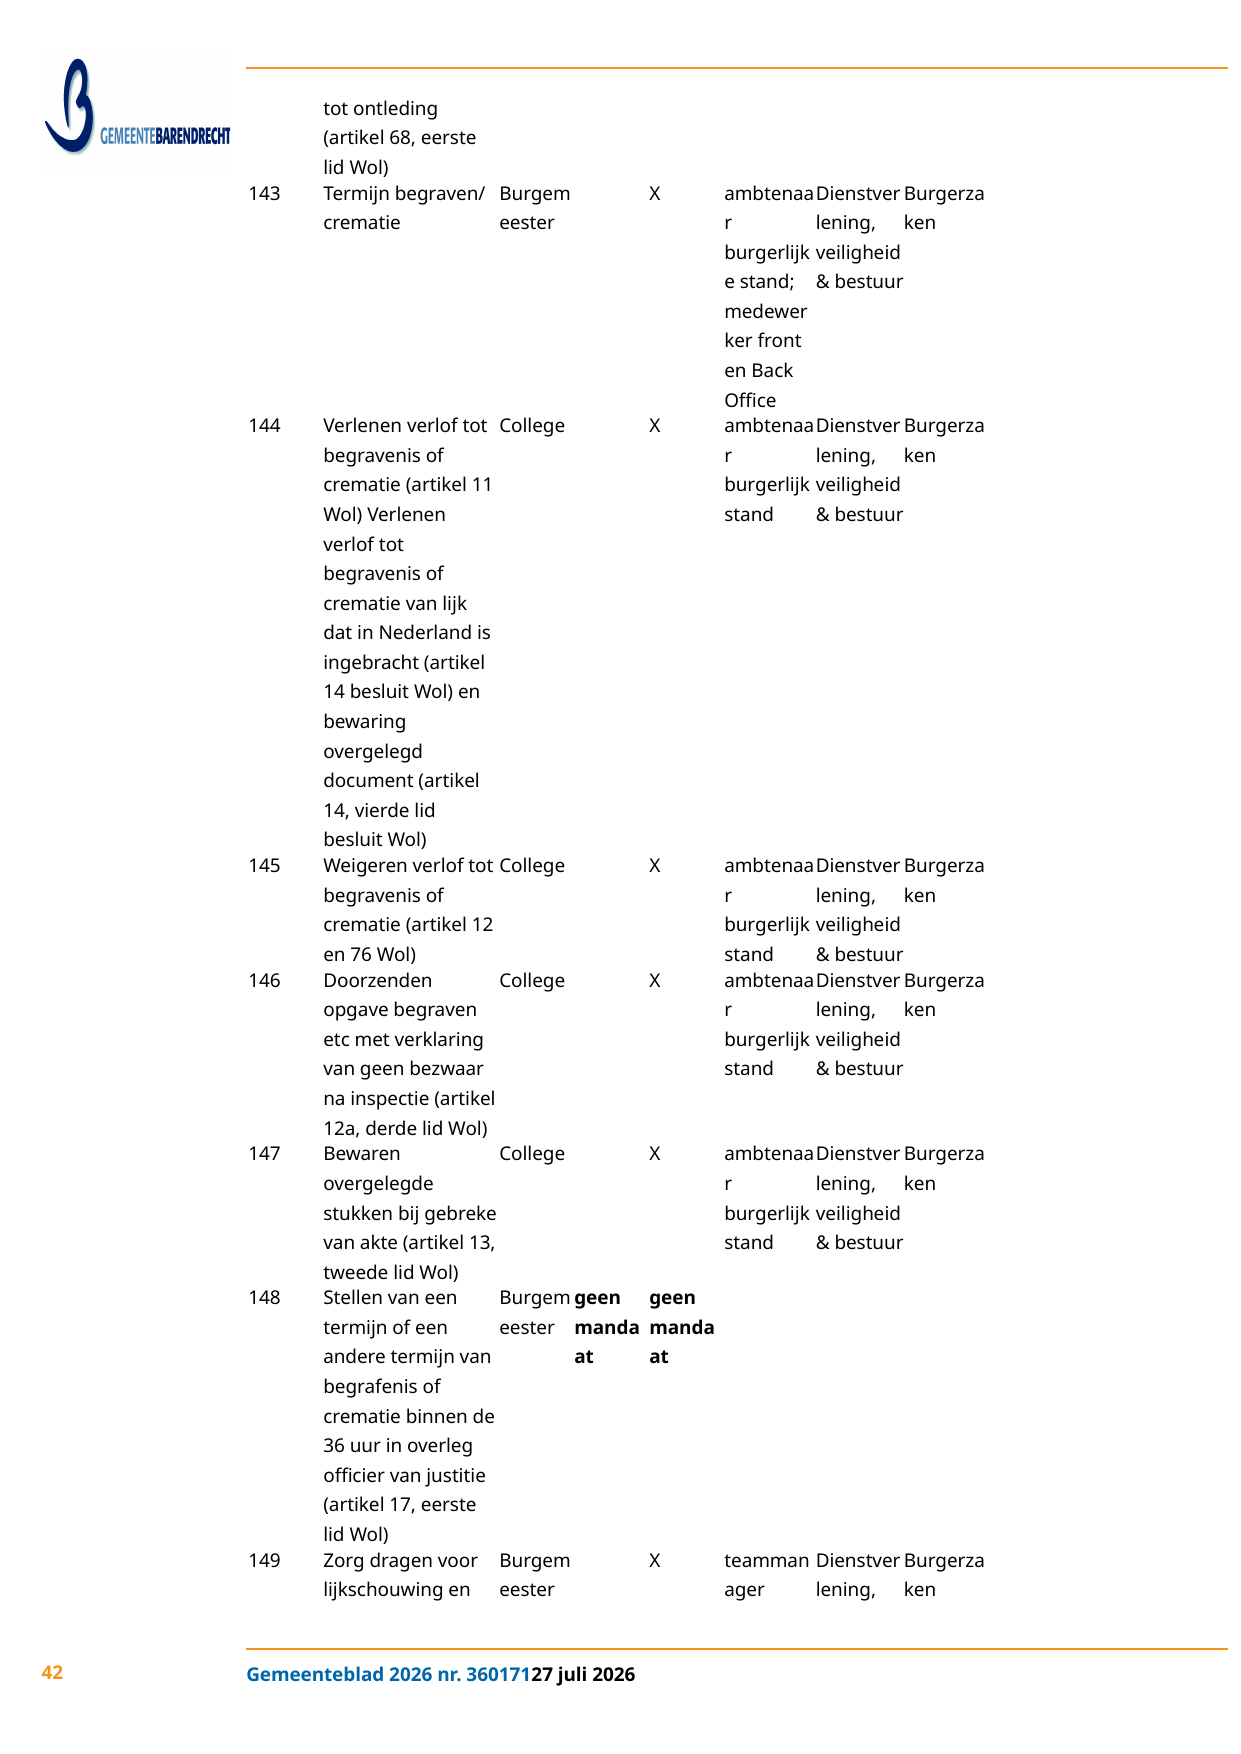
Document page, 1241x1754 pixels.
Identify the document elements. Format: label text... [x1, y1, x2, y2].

table_cell Burgerzaken [904, 413, 992, 852]
table_cell [499, 95, 574, 180]
table_cell College [499, 413, 574, 852]
table_cell ambtenaar burgerlijk stand [724, 1141, 816, 1284]
table_cell Burgerzaken [904, 1547, 992, 1602]
table_cell College [499, 1141, 574, 1284]
table_cell X [649, 967, 724, 1141]
table_cell [992, 967, 1152, 1141]
table_cell [992, 853, 1152, 967]
table_cell [649, 95, 724, 180]
table_cell [816, 1285, 904, 1547]
table_cell X [649, 180, 724, 412]
table_cell geen mandaat [574, 1285, 649, 1547]
table_cell ambtenaar burgerlijk stand [724, 853, 816, 967]
table_cell Burgerzaken [904, 967, 992, 1141]
table_cell Dienstverlening, veiligheid & bestuur [816, 1141, 904, 1284]
table_cell Dienstverlening, [816, 1547, 904, 1602]
table_cell Termijn begraven/ crematie [323, 180, 499, 412]
table_cell ambtenaar burgerlijk stand [724, 967, 816, 1141]
table_cell 147 [248, 1141, 323, 1284]
table_cell geen mandaat [649, 1285, 724, 1547]
table_cell Dienstverlening, veiligheid & bestuur [816, 967, 904, 1141]
table_cell teammanager [724, 1547, 816, 1602]
table_cell 149 [248, 1547, 323, 1602]
table_cell [816, 95, 904, 180]
table_cell 144 [248, 413, 323, 852]
table_cell Burgerzaken [904, 180, 992, 412]
table_cell [574, 967, 649, 1141]
table_cell Dienstverlening, veiligheid & bestuur [816, 180, 904, 412]
table_cell X [649, 413, 724, 852]
table_cell Burgemeester [499, 180, 574, 412]
table_cell [248, 95, 323, 180]
table_cell 148 [248, 1285, 323, 1547]
table_cell 143 [248, 180, 323, 412]
table_cell 146 [248, 967, 323, 1141]
table_cell Burgemeester [499, 1285, 574, 1547]
table_cell Burgemeester [499, 1547, 574, 1602]
table_cell [574, 1547, 649, 1602]
table_cell [904, 95, 992, 180]
table_cell ambtenaar burgerlijk stand [724, 413, 816, 852]
table_cell [724, 1285, 816, 1547]
table_cell 145 [248, 853, 323, 967]
table_cell Burgerzaken [904, 853, 992, 967]
table_cell College [499, 967, 574, 1141]
picture [41, 47, 231, 172]
table_cell tot ontleding (artikel 68, eerste lid Wol) [323, 95, 499, 180]
table_cell [992, 180, 1152, 412]
table_cell Verlenen verlof tot begravenis of crematie (artikel 11 Wol) Verlenen verlof tot begravenis of crematie van lijk dat in Nederland is ingebracht (artikel 14 besluit Wol) en bewaring overgelegd document (artikel 14, vierde lid besluit Wol) [323, 413, 499, 852]
table_cell X [649, 1547, 724, 1602]
table_cell X [649, 853, 724, 967]
table_cell [574, 180, 649, 412]
table_cell [992, 1547, 1152, 1602]
table_cell Doorzenden opgave begraven etc met verklaring van geen bezwaar na inspectie (artikel 12a, derde lid Wol) [323, 967, 499, 1141]
table_cell Zorg dragen voor lijkschouwing en [323, 1547, 499, 1602]
table_cell Weigeren verlof tot begravenis of crematie (artikel 12 en 76 Wol) [323, 853, 499, 967]
table_cell X [649, 1141, 724, 1284]
table_cell [574, 853, 649, 967]
table_cell Dienstverlening, veiligheid & bestuur [816, 413, 904, 852]
table_cell [904, 1285, 992, 1547]
table_cell [992, 413, 1152, 852]
table_cell ambtenaar burgerlijke stand; medewerker front en Back Office [724, 180, 816, 412]
table_cell [992, 1141, 1152, 1284]
table_cell [574, 413, 649, 852]
table_cell Burgerzaken [904, 1141, 992, 1284]
table_cell College [499, 853, 574, 967]
table_cell [724, 95, 816, 180]
table_cell Bewaren overgelegde stukken bij gebreke van akte (artikel 13, tweede lid Wol) [323, 1141, 499, 1284]
table_cell Dienstverlening, veiligheid & bestuur [816, 853, 904, 967]
table_cell [574, 95, 649, 180]
table_cell [574, 1141, 649, 1284]
table_cell Stellen van een termijn of een andere termijn van begrafenis of crematie binnen de 36 uur in overleg officier van justitie (artikel 17, eerste lid Wol) [323, 1285, 499, 1547]
table_cell [992, 95, 1152, 180]
table_cell [992, 1285, 1152, 1547]
